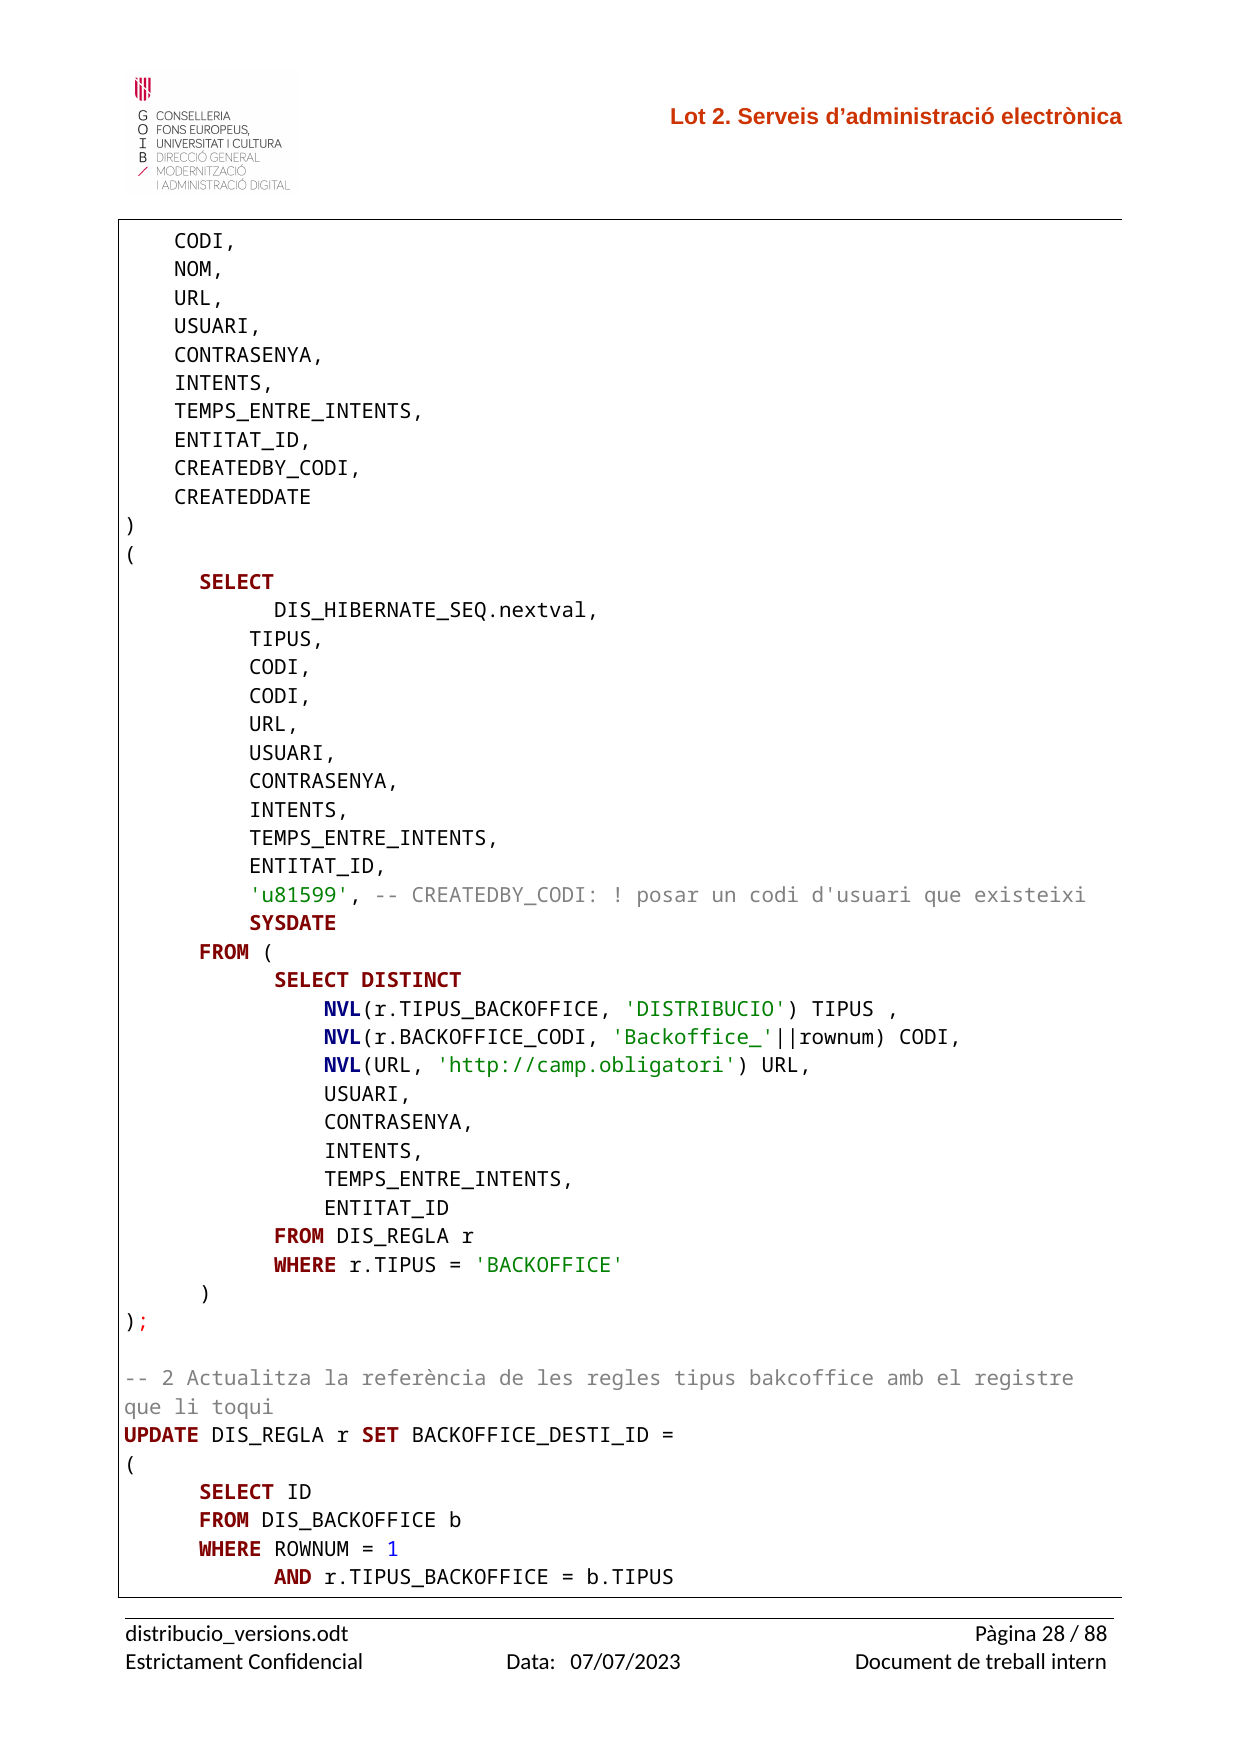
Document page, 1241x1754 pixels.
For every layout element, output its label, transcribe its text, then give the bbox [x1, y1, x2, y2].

picture [126, 70, 299, 197]
table_header CODI, NOM, URL, USUARI, CONTRASENYA, INTENTS, TEMPS_ENTRE_INTENTS, ENTITAT_ID, CREATEDBY_CODI, CREATEDDATE ) ( SELECT DIS_HIBERNATE_SEQ.nextval, TIPUS, CODI, CODI, URL, USUARI, CONTRASENYA, INTENTS, TEMPS_ENTRE_INTENTS, ENTITAT_ID, 'u81599', -- CREATEDBY_CODI: ! posar un codi d'usuari que existeixi SYSDATE FROM ( SELECT DISTINCT NVL(r.TIPUS_BACKOFFICE, 'DISTRIBUCIO') TIPUS , NVL(r.BACKOFFICE_CODI, 'Backoffice_'||rownum) CODI, NVL(URL, 'http://camp.obligatori') URL, USUARI, CONTRASENYA, INTENTS, TEMPS_ENTRE_INTENTS, ENTITAT_ID FROM DIS_REGLA r WHERE r.TIPUS = 'BACKOFFICE' ) ); -- 2 Actualitza la referència de les regles tipus bakcoffice amb el registre que li toqui UPDATE DIS_REGLA r SET BACKOFFICE_DESTI_ID = ( SELECT ID FROM DIS_BACKOFFICE b WHERE ROWNUM = 1 AND r.TIPUS_BACKOFFICE = b.TIPUS [119, 220, 1122, 1597]
